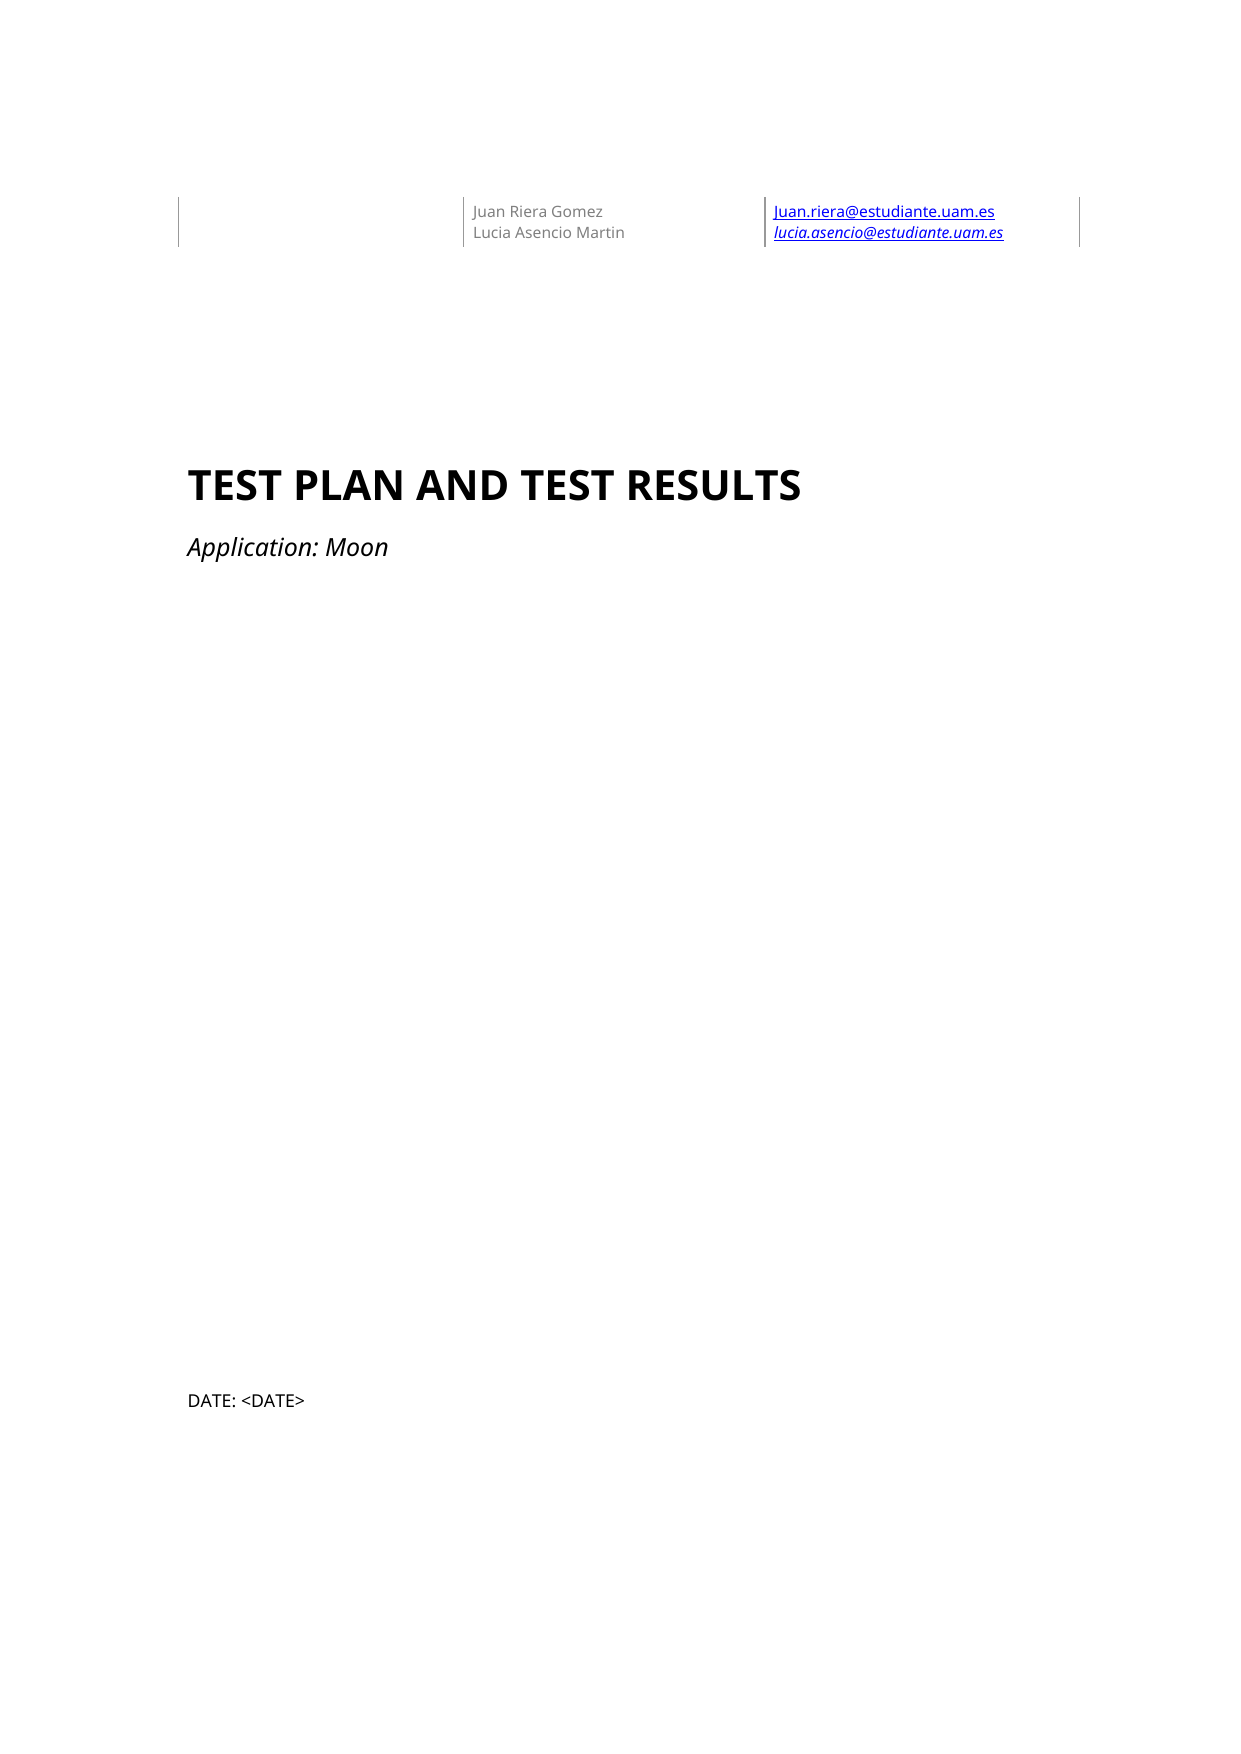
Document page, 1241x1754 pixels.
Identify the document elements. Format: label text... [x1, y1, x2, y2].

table_header [179, 197, 463, 247]
table_header Juan Riera Gomez Lucia Asencio Martin [464, 197, 764, 247]
text DATE: <DATE> [187, 1389, 1053, 1413]
subtitle Application: Moon [187, 529, 1053, 563]
table_header Juan.riera@estudiante.uam.es lucia.asencio@estudiante.uam.es [766, 197, 1079, 247]
subtitle TEST PLAN and test results [187, 456, 1053, 512]
